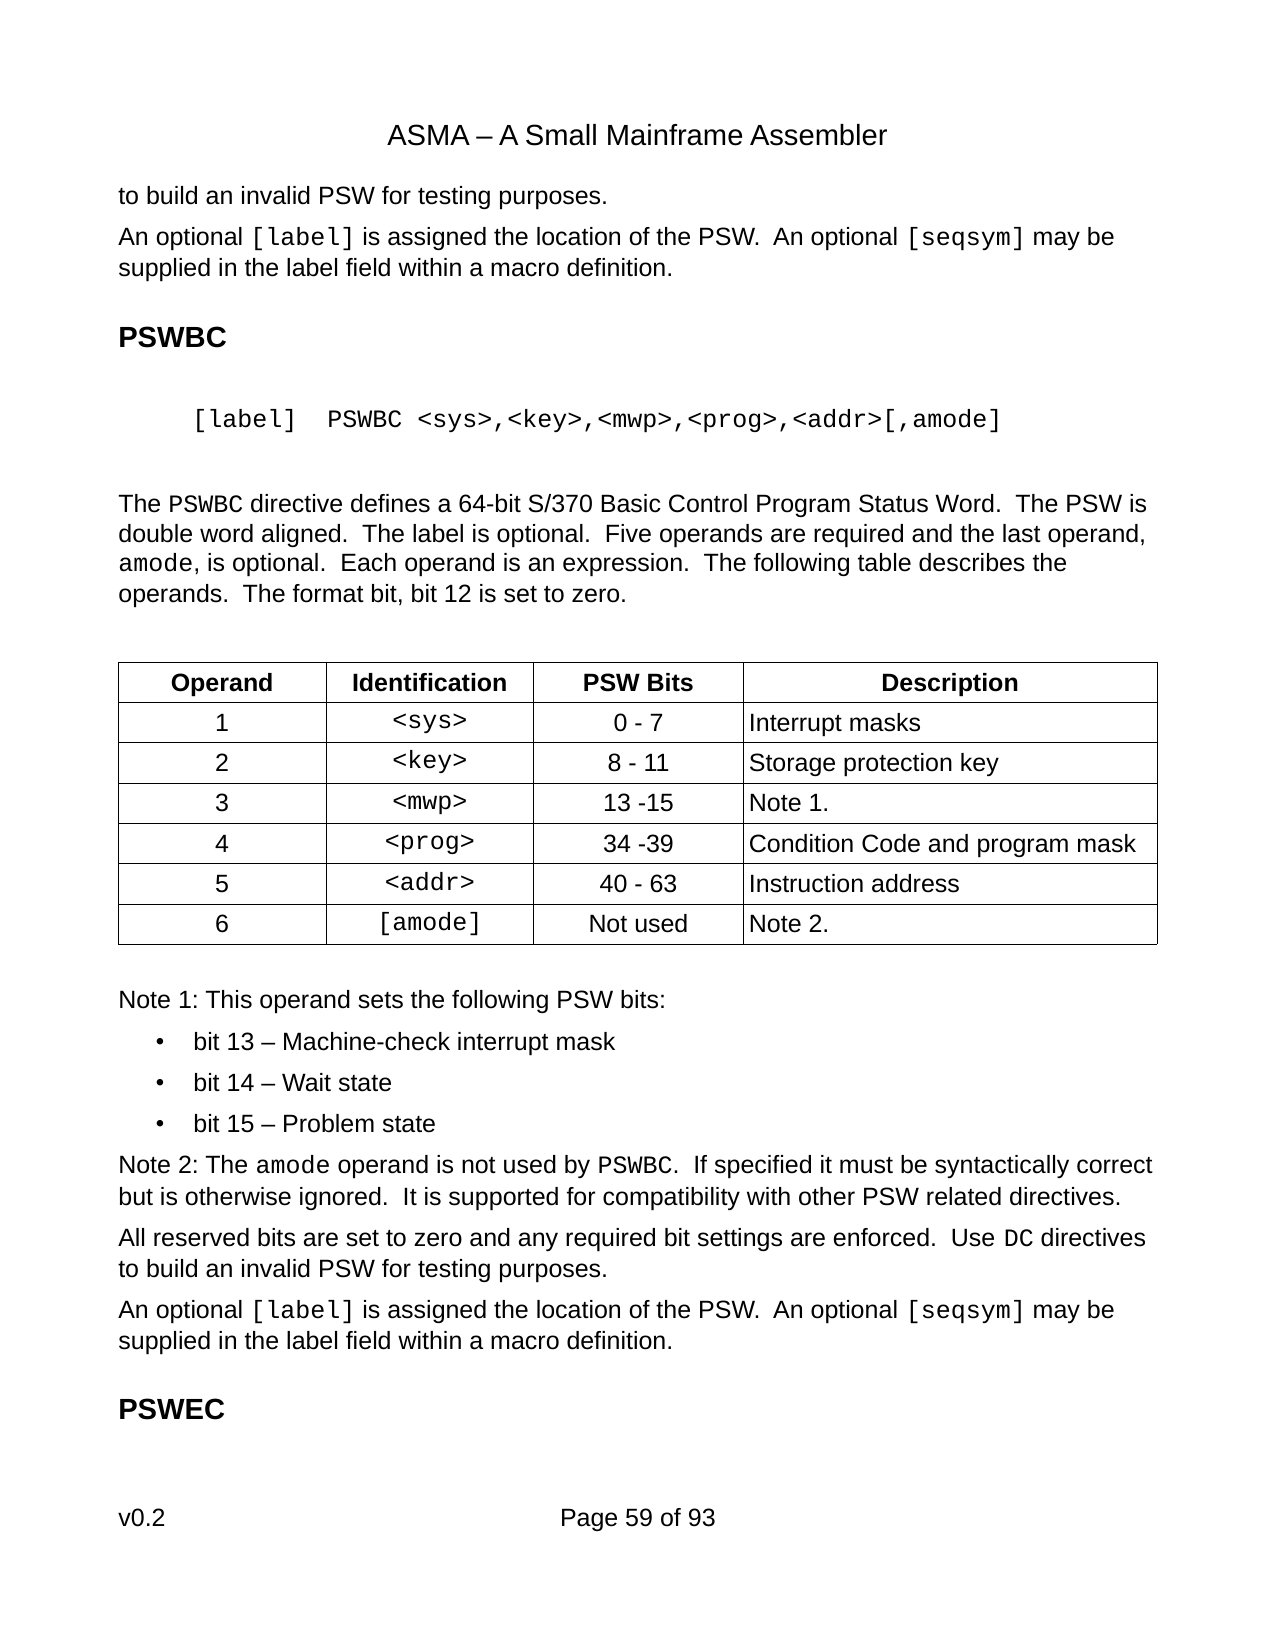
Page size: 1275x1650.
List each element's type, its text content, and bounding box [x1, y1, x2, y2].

text All reserved bits are set to zero and any required bit settings are enforced. Use DC directives to build an invalid PSW for testing purposes. [118, 1223, 1157, 1282]
table_cell <sys> [327, 703, 533, 742]
text An optional [label] is assigned the location of the PSW. An optional [seqsym] may be supplied in the label field within a macro definition. [118, 222, 1157, 282]
text An optional [label] is assigned the location of the PSW. An optional [seqsym] may be supplied in the label field within a macro definition. [118, 1295, 1157, 1354]
table_cell Instruction address [744, 864, 1157, 903]
table_cell Condition Code and program mask [744, 824, 1157, 863]
table_header PSW Bits [534, 663, 743, 702]
table_cell 5 [119, 864, 326, 903]
table_cell Not used [534, 905, 743, 944]
table_cell 34 -39 [534, 824, 743, 863]
table_cell 2 [119, 743, 326, 783]
table_header Identification [327, 663, 533, 702]
text Note 1: This operand sets the following PSW bits: [118, 985, 1157, 1014]
table_cell Note 2. [744, 905, 1157, 944]
table_cell Interrupt masks [744, 703, 1157, 742]
table_cell 8 - 11 [534, 743, 743, 783]
subtitle PSWEC [118, 1392, 1157, 1426]
table_cell 40 - 63 [534, 864, 743, 903]
table_cell [amode] [327, 905, 533, 944]
text [label] PSWBC <sys>,<key>,<mwp>,<prog>,<addr>[,amode] [192, 407, 1157, 435]
text Note 2: The amode operand is not used by PSWBC. If specified it must be syntactically correct but is otherwise ignored. It is supported for compatibility with other PSW related directives. [118, 1151, 1157, 1210]
table_cell <prog> [327, 824, 533, 863]
list bit 13 – Machine-check interrupt mask [156, 1026, 1157, 1055]
table_cell Storage protection key [744, 743, 1157, 783]
text to build an invalid PSW for testing purposes. [118, 181, 1157, 210]
table_cell <addr> [327, 864, 533, 903]
table_cell 1 [119, 703, 326, 742]
table_cell 3 [119, 784, 326, 823]
table_cell 13 -15 [534, 784, 743, 823]
table_cell 6 [119, 905, 326, 944]
table_header Operand [119, 663, 326, 702]
table_header Description [744, 663, 1157, 702]
list bit 15 – Problem state [156, 1109, 1157, 1138]
table_cell Note 1. [744, 784, 1157, 823]
table_cell 4 [119, 824, 326, 863]
list bit 14 – Wait state [156, 1068, 1157, 1097]
table_cell <mwp> [327, 784, 533, 823]
table_cell 0 - 7 [534, 703, 743, 742]
table_cell <key> [327, 743, 533, 783]
subtitle PSWBC [118, 319, 1157, 353]
text The PSWBC directive defines a 64-bit S/370 Basic Control Program Status Word. The PSW is double word aligned. The label is optional. Five operands are required and the last operand, amode, is optional. Each operand is an expression. The following table describes the operands. The format bit, bit 12 is set to zero. [118, 488, 1157, 608]
